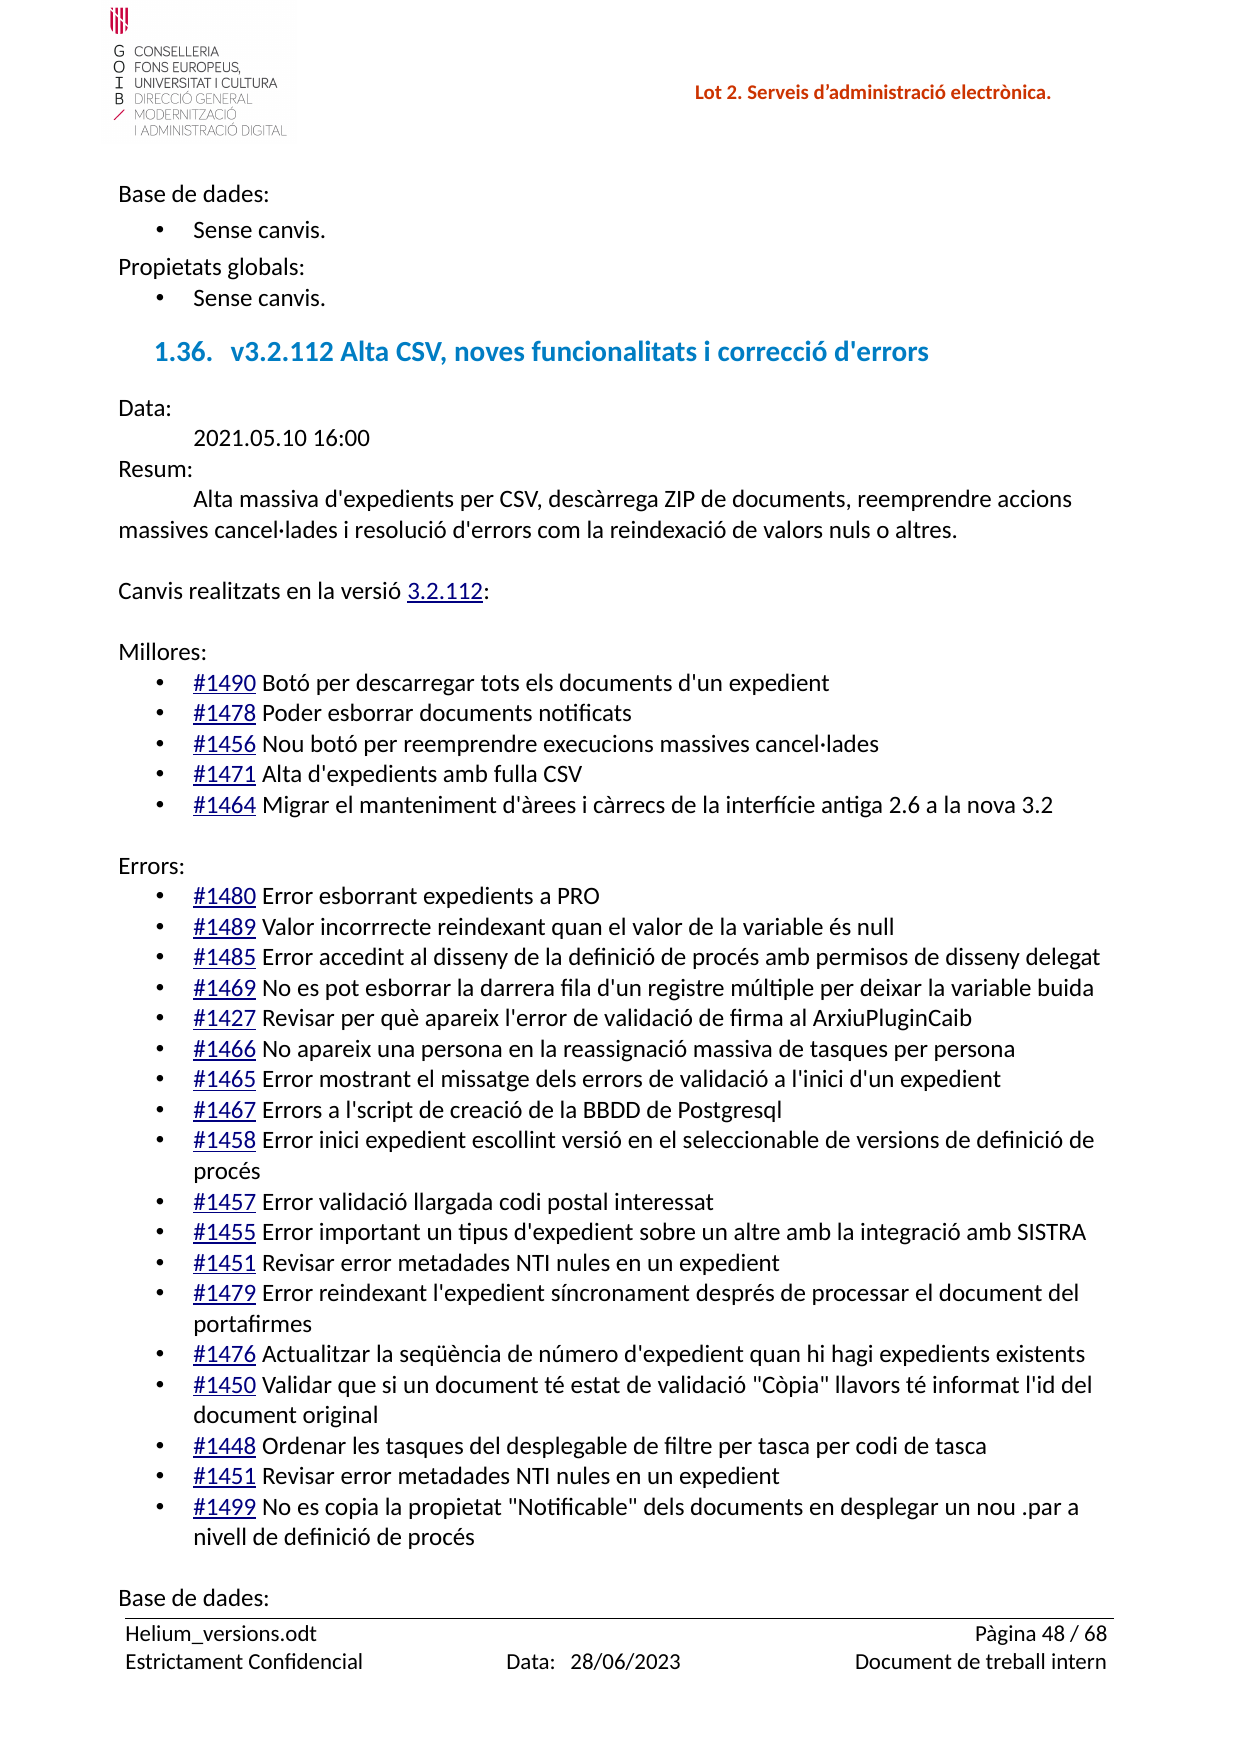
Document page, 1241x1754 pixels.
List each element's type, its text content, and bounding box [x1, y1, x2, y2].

picture [100, 0, 297, 144]
list #1466 No apareix una persona en la reassignació massiva de tasques per persona [156, 1033, 1122, 1063]
list #1489 Valor incorrrecte reindexant quan el valor de la variable és null [156, 911, 1122, 941]
list #1480 Error esborrant expedients a PRO [156, 880, 1122, 911]
text Canvis realitzats en la versió 3.2.112: [118, 575, 1122, 606]
text Resum: [118, 453, 1122, 484]
text Data: [118, 392, 1122, 423]
list #1490 Botó per descarregar tots els documents d'un expedient [156, 667, 1122, 697]
list #1457 Error validació llargada codi postal interessat [156, 1186, 1122, 1216]
list Sense canvis. [156, 215, 1122, 245]
list #1464 Migrar el manteniment d'àrees i càrrecs de la interfície antiga 2.6 a la nova 3.2 [156, 789, 1122, 819]
text 2021.05.10 16:00 [118, 423, 1122, 453]
list #1456 Nou botó per reemprendre execucions massives cancel·lades [156, 728, 1122, 758]
list #1451 Revisar error metadades NTI nules en un expedient [156, 1460, 1122, 1491]
list #1485 Error accedint al disseny de la definició de procés amb permisos de disseny delegat [156, 941, 1122, 972]
list #1451 Revisar error metadades NTI nules en un expedient [156, 1247, 1122, 1277]
text Base de dades: [118, 178, 1122, 209]
list #1467 Errors a l'script de creació de la BBDD de Postgresql [156, 1094, 1122, 1124]
text Errors: [118, 850, 1122, 880]
list #1479 Error reindexant l'expedient síncronament després de processar el document del portafirmes [156, 1277, 1122, 1338]
list #1465 Error mostrant el missatge dels errors de validació a l'inici d'un expedient [156, 1063, 1122, 1094]
list #1455 Error important un tipus d'expedient sobre un altre amb la integració amb SISTRA [156, 1216, 1122, 1247]
list #1450 Validar que si un document té estat de validació "Còpia" llavors té informat l'id del document original [156, 1369, 1122, 1430]
text Millores: [118, 636, 1122, 667]
list #1499 No es copia la propietat "Notificable" dels documents en desplegar un nou .par a nivell de definició de procés [156, 1491, 1122, 1552]
list #1458 Error inici expedient escollint versió en el seleccionable de versions de definició de procés [156, 1124, 1122, 1186]
list #1469 No es pot esborrar la darrera fila d'un registre múltiple per deixar la variable buida [156, 972, 1122, 1002]
subtitle v3.2.112 Alta CSV, noves funcionalitats i correcció d'errors [153, 333, 1122, 368]
list #1471 Alta d'expedients amb fulla CSV [156, 758, 1122, 789]
text Alta massiva d'expedients per CSV, descàrrega ZIP de documents, reemprendre accions massives cancel·lades i resolució d'errors com la reindexació de valors nuls o altres. [118, 484, 1122, 545]
text Base de dades: [118, 1582, 1122, 1613]
list #1448 Ordenar les tasques del desplegable de filtre per tasca per codi de tasca [156, 1430, 1122, 1460]
list #1427 Revisar per què apareix l'error de validació de firma al ArxiuPluginCaib [156, 1002, 1122, 1033]
list #1476 Actualitzar la seqüència de número d'expedient quan hi hagi expedients existents [156, 1338, 1122, 1369]
text Propietats globals: [118, 251, 1122, 282]
list Sense canvis. [156, 282, 1122, 312]
list #1478 Poder esborrar documents notificats [156, 697, 1122, 728]
